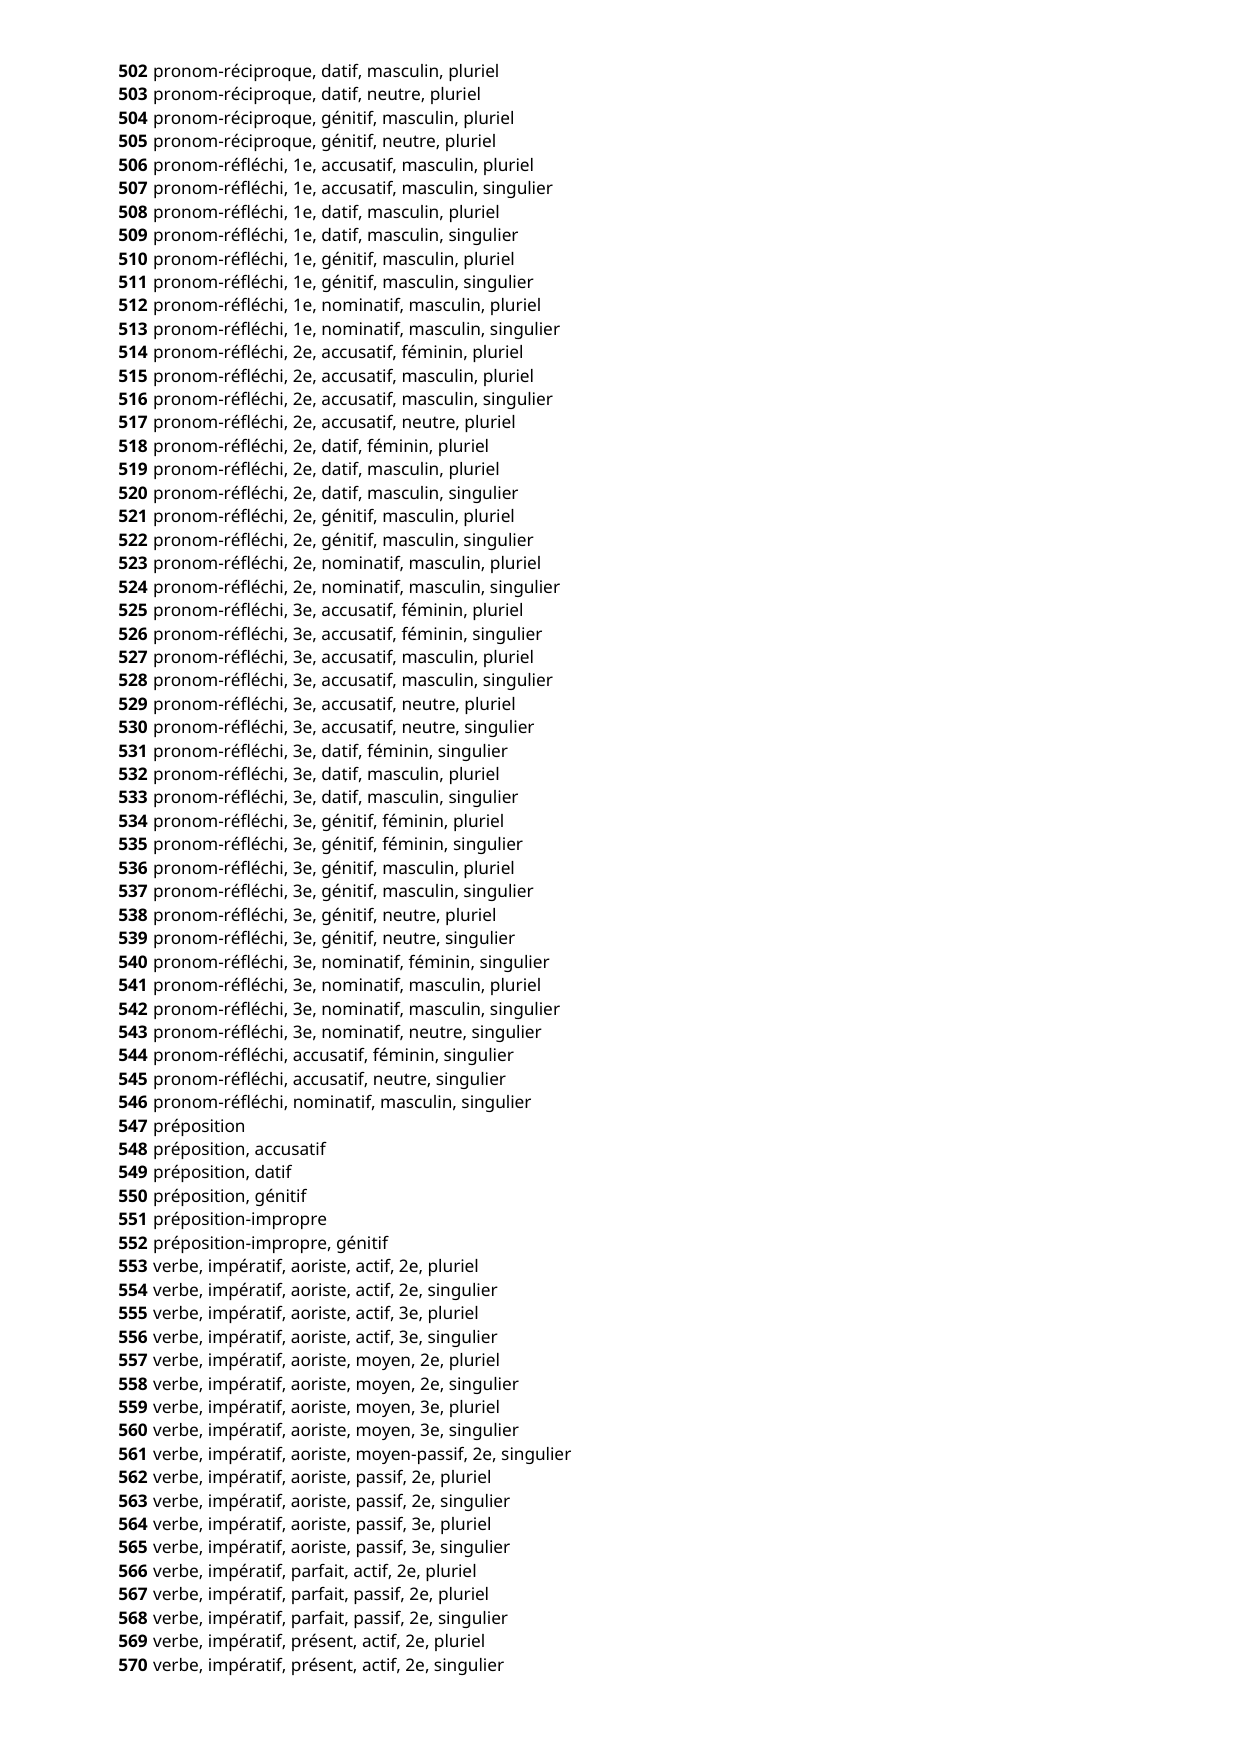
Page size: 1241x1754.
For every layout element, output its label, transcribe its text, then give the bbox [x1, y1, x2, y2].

table_cell 514 [118, 340, 153, 364]
table_cell préposition, datif [153, 1161, 1240, 1184]
table_cell 562 [118, 1465, 153, 1489]
table_cell préposition-impropre, génitif [153, 1231, 1240, 1254]
table_cell pronom-réciproque, datif, neutre, pluriel [153, 83, 1240, 106]
table_cell pronom-réfléchi, 1e, accusatif, masculin, pluriel [153, 153, 1240, 176]
table_cell 546 [118, 1090, 153, 1114]
table_cell 506 [118, 153, 153, 176]
table_cell pronom-réfléchi, 2e, nominatif, masculin, pluriel [153, 551, 1240, 575]
table_cell 548 [118, 1137, 153, 1161]
table_cell pronom-réfléchi, 1e, nominatif, masculin, singulier [153, 317, 1240, 340]
table_cell 504 [118, 106, 153, 129]
table_cell pronom-réfléchi, 3e, accusatif, féminin, pluriel [153, 598, 1240, 622]
table_cell verbe, impératif, aoriste, actif, 3e, singulier [153, 1325, 1240, 1348]
table_cell 502 [118, 59, 153, 82]
table_cell pronom-réfléchi, nominatif, masculin, singulier [153, 1090, 1240, 1114]
table_cell 516 [118, 387, 153, 411]
table_cell 529 [118, 692, 153, 715]
table_cell 537 [118, 879, 153, 903]
table_cell pronom-réfléchi, 3e, accusatif, masculin, pluriel [153, 645, 1240, 668]
table_cell préposition, génitif [153, 1184, 1240, 1207]
table_cell 530 [118, 715, 153, 739]
table_cell pronom-réfléchi, 3e, génitif, neutre, singulier [153, 926, 1240, 950]
table_cell verbe, impératif, aoriste, passif, 3e, singulier [153, 1536, 1240, 1559]
table_cell 561 [118, 1442, 153, 1465]
table_cell 521 [118, 504, 153, 528]
table_cell pronom-réfléchi, accusatif, féminin, singulier [153, 1044, 1240, 1067]
table_cell 540 [118, 950, 153, 973]
table_cell pronom-réfléchi, 3e, datif, féminin, singulier [153, 739, 1240, 762]
table_cell pronom-réfléchi, accusatif, neutre, singulier [153, 1067, 1240, 1090]
table_cell 507 [118, 176, 153, 200]
table_cell pronom-réfléchi, 3e, génitif, féminin, pluriel [153, 809, 1240, 832]
table_cell 552 [118, 1231, 153, 1254]
table_cell verbe, impératif, aoriste, actif, 3e, pluriel [153, 1301, 1240, 1325]
table_cell pronom-réfléchi, 2e, accusatif, masculin, pluriel [153, 364, 1240, 387]
table_cell 554 [118, 1278, 153, 1301]
table_cell pronom-réfléchi, 2e, datif, féminin, pluriel [153, 434, 1240, 457]
table_cell 528 [118, 669, 153, 692]
table_cell 541 [118, 973, 153, 997]
table_cell verbe, impératif, aoriste, passif, 2e, pluriel [153, 1465, 1240, 1489]
table_cell verbe, impératif, aoriste, passif, 3e, pluriel [153, 1512, 1240, 1536]
table_cell 560 [118, 1419, 153, 1442]
table_cell pronom-réfléchi, 3e, datif, masculin, singulier [153, 786, 1240, 809]
table_cell 542 [118, 997, 153, 1020]
table_cell 524 [118, 575, 153, 598]
table_cell pronom-réfléchi, 1e, datif, masculin, pluriel [153, 200, 1240, 223]
table_cell pronom-réfléchi, 3e, génitif, neutre, pluriel [153, 903, 1240, 926]
table_cell verbe, impératif, présent, actif, 2e, singulier [153, 1653, 1240, 1676]
table_cell 555 [118, 1301, 153, 1325]
table_cell 512 [118, 294, 153, 317]
table_cell verbe, impératif, présent, actif, 2e, pluriel [153, 1629, 1240, 1653]
table_cell 544 [118, 1044, 153, 1067]
table_cell 532 [118, 762, 153, 786]
table_cell pronom-réfléchi, 3e, génitif, féminin, singulier [153, 833, 1240, 856]
table_cell 539 [118, 926, 153, 950]
table_cell 510 [118, 247, 153, 270]
table_cell pronom-réciproque, datif, masculin, pluriel [153, 59, 1240, 82]
table_cell 569 [118, 1629, 153, 1653]
table_cell 550 [118, 1184, 153, 1207]
table_cell 545 [118, 1067, 153, 1090]
table_cell 523 [118, 551, 153, 575]
table_cell 527 [118, 645, 153, 668]
table_cell pronom-réfléchi, 2e, nominatif, masculin, singulier [153, 575, 1240, 598]
table_cell pronom-réfléchi, 3e, accusatif, masculin, singulier [153, 669, 1240, 692]
table_cell 568 [118, 1606, 153, 1629]
table_cell 519 [118, 458, 153, 481]
table_cell verbe, impératif, parfait, passif, 2e, singulier [153, 1606, 1240, 1629]
table_cell pronom-réciproque, génitif, masculin, pluriel [153, 106, 1240, 129]
table_cell verbe, impératif, aoriste, actif, 2e, pluriel [153, 1254, 1240, 1278]
table_cell 566 [118, 1559, 153, 1582]
table_cell 508 [118, 200, 153, 223]
table_cell 535 [118, 833, 153, 856]
table_cell pronom-réfléchi, 3e, nominatif, masculin, pluriel [153, 973, 1240, 997]
table_cell pronom-réfléchi, 3e, nominatif, masculin, singulier [153, 997, 1240, 1020]
table_cell 549 [118, 1161, 153, 1184]
table_cell pronom-réfléchi, 3e, accusatif, neutre, singulier [153, 715, 1240, 739]
table_cell 570 [118, 1653, 153, 1676]
table_cell pronom-réfléchi, 2e, accusatif, masculin, singulier [153, 387, 1240, 411]
table_cell pronom-réfléchi, 3e, nominatif, neutre, singulier [153, 1020, 1240, 1043]
table_cell pronom-réfléchi, 3e, nominatif, féminin, singulier [153, 950, 1240, 973]
table_cell 531 [118, 739, 153, 762]
table_cell préposition, accusatif [153, 1137, 1240, 1161]
table_cell 509 [118, 223, 153, 247]
table_cell pronom-réfléchi, 1e, accusatif, masculin, singulier [153, 176, 1240, 200]
table_cell 511 [118, 270, 153, 293]
table_cell 517 [118, 411, 153, 434]
table_cell pronom-réfléchi, 3e, génitif, masculin, singulier [153, 879, 1240, 903]
table_cell 557 [118, 1348, 153, 1372]
table_cell 538 [118, 903, 153, 926]
table_cell pronom-réfléchi, 1e, datif, masculin, singulier [153, 223, 1240, 247]
table_cell pronom-réfléchi, 3e, accusatif, neutre, pluriel [153, 692, 1240, 715]
table_cell 547 [118, 1114, 153, 1137]
table_cell 558 [118, 1372, 153, 1395]
table_cell pronom-réfléchi, 1e, nominatif, masculin, pluriel [153, 294, 1240, 317]
table_cell pronom-réciproque, génitif, neutre, pluriel [153, 129, 1240, 153]
table_cell pronom-réfléchi, 1e, génitif, masculin, pluriel [153, 247, 1240, 270]
table_cell 505 [118, 129, 153, 153]
table_cell 559 [118, 1395, 153, 1418]
table_cell 564 [118, 1512, 153, 1536]
table_cell pronom-réfléchi, 2e, datif, masculin, singulier [153, 481, 1240, 504]
table_cell pronom-réfléchi, 3e, génitif, masculin, pluriel [153, 856, 1240, 879]
table_cell 533 [118, 786, 153, 809]
table_cell 565 [118, 1536, 153, 1559]
table_cell 536 [118, 856, 153, 879]
table_cell 553 [118, 1254, 153, 1278]
table_cell 525 [118, 598, 153, 622]
table_cell préposition [153, 1114, 1240, 1137]
table_cell 534 [118, 809, 153, 832]
table_cell préposition-impropre [153, 1208, 1240, 1231]
table_cell verbe, impératif, aoriste, passif, 2e, singulier [153, 1489, 1240, 1512]
table_cell verbe, impératif, parfait, actif, 2e, pluriel [153, 1559, 1240, 1582]
table_cell verbe, impératif, parfait, passif, 2e, pluriel [153, 1583, 1240, 1606]
table_cell pronom-réfléchi, 2e, accusatif, féminin, pluriel [153, 340, 1240, 364]
table_cell 556 [118, 1325, 153, 1348]
table_cell pronom-réfléchi, 2e, datif, masculin, pluriel [153, 458, 1240, 481]
table_cell 522 [118, 528, 153, 551]
table_cell 551 [118, 1208, 153, 1231]
table_cell 567 [118, 1583, 153, 1606]
table_cell verbe, impératif, aoriste, moyen, 3e, singulier [153, 1419, 1240, 1442]
table_cell verbe, impératif, aoriste, moyen, 3e, pluriel [153, 1395, 1240, 1418]
table_cell 520 [118, 481, 153, 504]
table_cell pronom-réfléchi, 1e, génitif, masculin, singulier [153, 270, 1240, 293]
table_cell pronom-réfléchi, 2e, accusatif, neutre, pluriel [153, 411, 1240, 434]
table_cell verbe, impératif, aoriste, moyen-passif, 2e, singulier [153, 1442, 1240, 1465]
table_cell 503 [118, 83, 153, 106]
table_cell 563 [118, 1489, 153, 1512]
table_cell pronom-réfléchi, 3e, datif, masculin, pluriel [153, 762, 1240, 786]
table_cell pronom-réfléchi, 3e, accusatif, féminin, singulier [153, 622, 1240, 645]
table_cell pronom-réfléchi, 2e, génitif, masculin, singulier [153, 528, 1240, 551]
table_cell 543 [118, 1020, 153, 1043]
table_cell 513 [118, 317, 153, 340]
table_cell 526 [118, 622, 153, 645]
table_cell 515 [118, 364, 153, 387]
table_cell verbe, impératif, aoriste, moyen, 2e, singulier [153, 1372, 1240, 1395]
table_cell pronom-réfléchi, 2e, génitif, masculin, pluriel [153, 504, 1240, 528]
table_cell verbe, impératif, aoriste, moyen, 2e, pluriel [153, 1348, 1240, 1372]
table_cell verbe, impératif, aoriste, actif, 2e, singulier [153, 1278, 1240, 1301]
table_cell 518 [118, 434, 153, 457]
